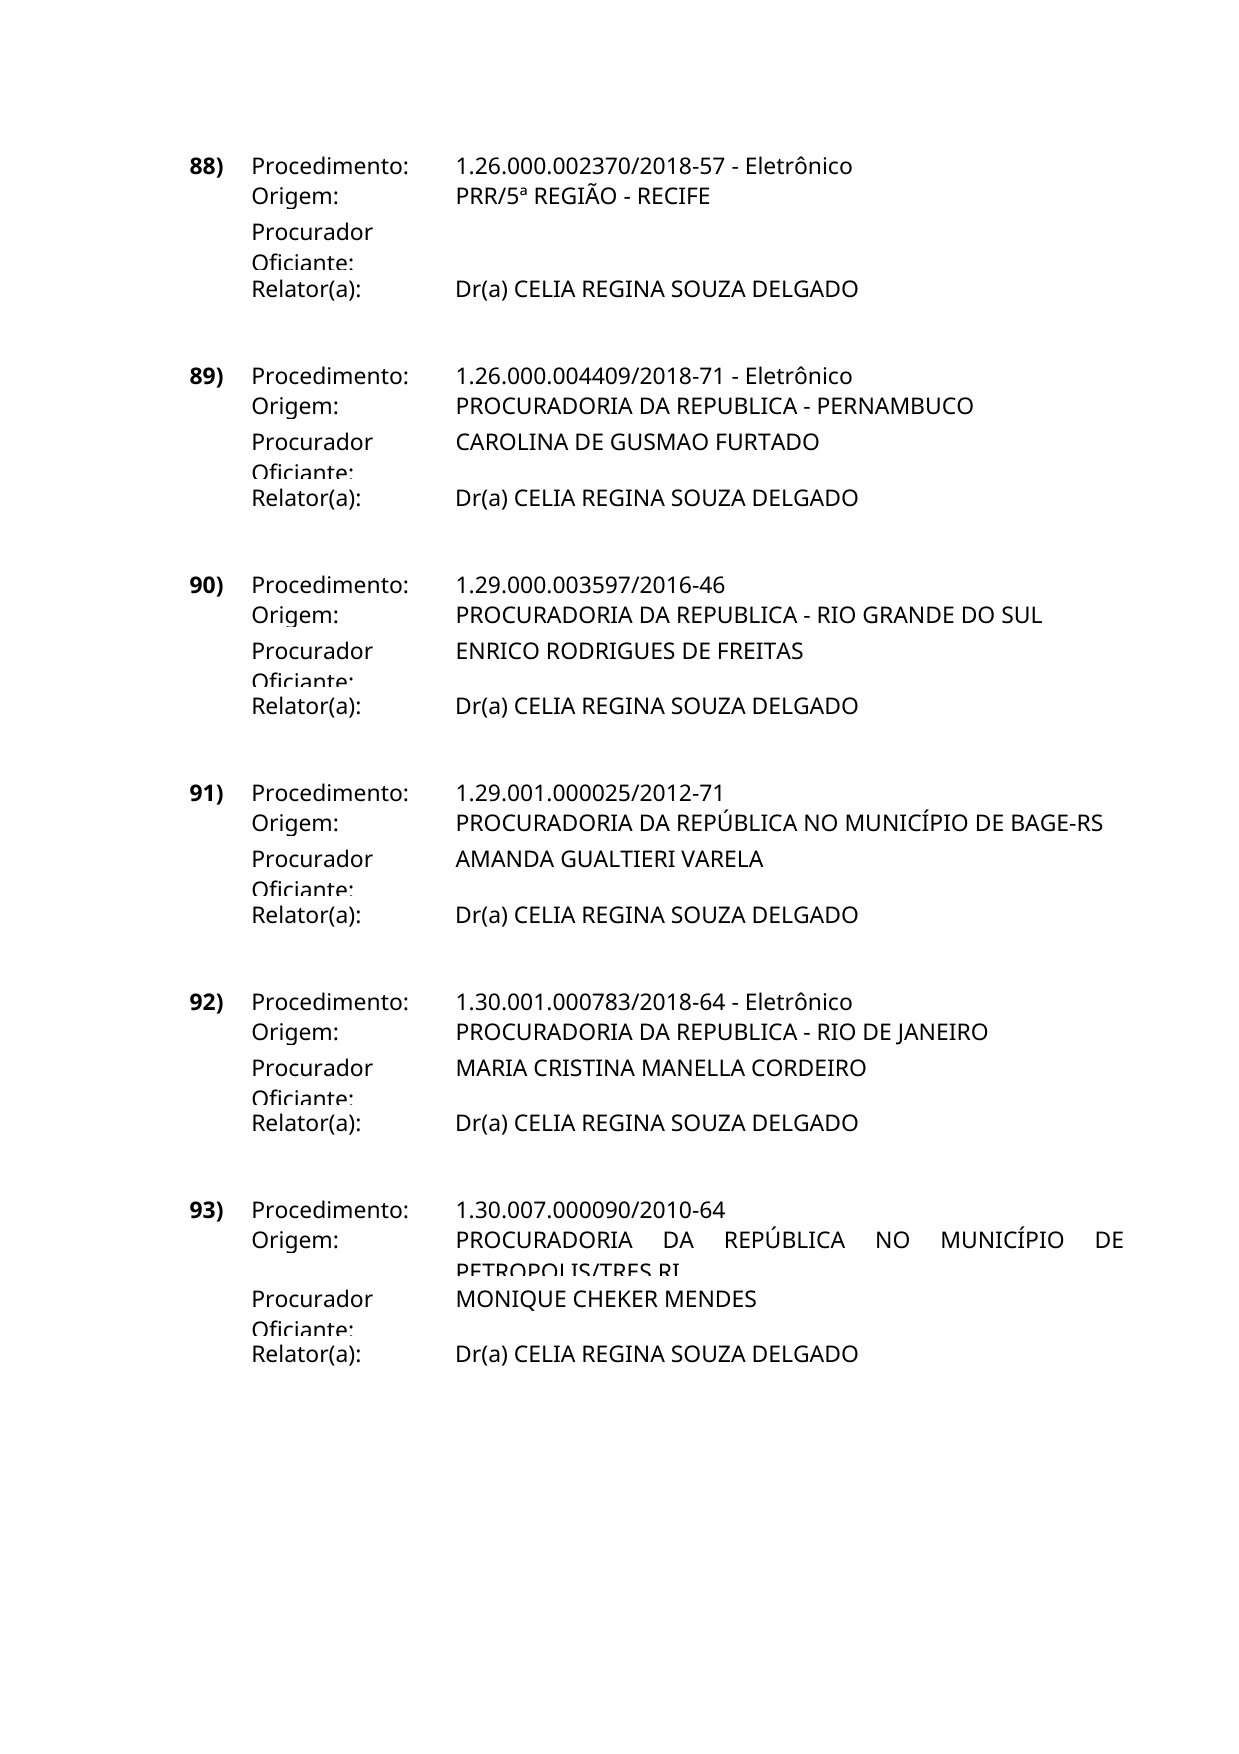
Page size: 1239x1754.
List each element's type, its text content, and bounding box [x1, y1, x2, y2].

table_cell [251, 1253, 455, 1275]
table_cell [455, 303, 1124, 360]
table_header Relator(a): [251, 690, 455, 719]
table_header Dr(a) CELIA REGINA SOUZA DELGADO [455, 273, 1122, 302]
table_header Relator(a): [251, 482, 455, 510]
table_cell 1.30.001.000783/2018-64 - Eletrônico [455, 986, 1124, 1014]
table_cell [1125, 180, 1239, 208]
table_cell [1125, 1194, 1239, 1223]
table_cell [251, 1275, 455, 1283]
table_cell [1125, 216, 1239, 270]
table_cell PROCURADORIA DA REPÚBLICA NO MUNICÍPIO DE BAGE-RS [455, 807, 1124, 836]
table_header Relator(a): [251, 1338, 455, 1367]
table_cell [189, 1253, 251, 1275]
table_cell [0, 1194, 189, 1223]
table_cell [0, 1107, 189, 1137]
table_cell [0, 273, 189, 303]
table_cell [1125, 273, 1239, 303]
table_cell [1125, 1016, 1239, 1044]
table_cell Procedimento: [251, 569, 455, 597]
table_cell [0, 512, 189, 568]
table_cell MONIQUE CHEKER MENDES [455, 1283, 1124, 1334]
table_cell Origem: [251, 180, 455, 208]
table_cell [0, 1016, 189, 1044]
table_header [189, 0, 251, 150]
table_cell [0, 635, 189, 686]
table_cell [189, 1052, 251, 1103]
table_header Relator(a): [251, 899, 455, 927]
table_cell [1125, 1338, 1239, 1368]
table_cell [189, 512, 251, 568]
table_cell [0, 777, 189, 806]
table_cell [1125, 482, 1239, 512]
table_cell [189, 1275, 251, 1283]
table_cell [189, 209, 251, 216]
table_cell PROCURADORIA DA REPUBLICA - PERNAMBUCO [455, 390, 1124, 418]
table_cell [0, 419, 189, 426]
table_header [0, 0, 189, 150]
table_cell 92) [189, 986, 251, 1014]
table_cell [189, 1016, 251, 1044]
table_cell 91) [189, 777, 251, 806]
table_header Dr(a) CELIA REGINA SOUZA DELGADO [455, 482, 1122, 510]
table_cell [455, 1275, 1124, 1283]
table_cell [0, 569, 189, 597]
table_cell [0, 986, 189, 1014]
table_cell Origem: [251, 390, 455, 418]
table_cell [0, 627, 189, 634]
table_cell [0, 807, 189, 836]
table_cell [189, 635, 251, 686]
table_cell [0, 899, 189, 929]
table_cell [0, 836, 189, 843]
table_header [251, 0, 455, 150]
table_cell [0, 180, 189, 208]
table_cell Origem: [251, 807, 455, 836]
table_cell 1.29.001.000025/2012-71 [455, 777, 1124, 806]
table_cell Origem: [251, 1224, 455, 1253]
table_cell [189, 180, 251, 208]
table_cell [189, 1137, 251, 1194]
table_cell Procedimento: [251, 777, 455, 806]
table_cell PRR/5ª REGIÃO - RECIFE [455, 180, 1124, 208]
table_cell [1125, 419, 1239, 426]
table_cell MARIA CRISTINA MANELLA CORDEIRO [455, 1052, 1124, 1103]
table_cell [189, 843, 251, 894]
table_cell 88) [189, 150, 251, 178]
table_cell [189, 690, 251, 720]
table_cell [189, 627, 251, 634]
table_cell [251, 836, 455, 843]
table_header Dr(a) CELIA REGINA SOUZA DELGADO [455, 690, 1122, 719]
table_cell [1125, 1137, 1239, 1194]
table_cell Procurador Oficiante: [251, 1052, 455, 1104]
table_cell [1125, 777, 1239, 806]
table_cell Procurador Oficiante: [251, 216, 455, 270]
table_cell [1125, 720, 1239, 777]
table_cell Procedimento: [251, 986, 455, 1014]
table_cell [455, 1044, 1124, 1052]
table_cell [1125, 512, 1239, 568]
table_cell [455, 419, 1124, 426]
table_cell [189, 836, 251, 843]
table_cell [189, 1283, 251, 1334]
table_cell Procedimento: [251, 1194, 455, 1223]
table_cell CAROLINA DE GUSMAO FURTADO [455, 426, 1124, 477]
table_cell [1125, 569, 1239, 597]
table_cell Procurador Oficiante: [251, 426, 455, 478]
table_cell [189, 216, 251, 270]
table_cell [0, 1224, 189, 1253]
table_cell [1125, 635, 1239, 686]
table_cell [251, 209, 455, 216]
table_cell [189, 482, 251, 512]
table_cell [0, 1137, 189, 1194]
table_cell 93) [189, 1194, 251, 1223]
table_cell [1125, 426, 1239, 477]
table_cell [1125, 1283, 1239, 1334]
table_cell [1125, 1253, 1239, 1275]
table_cell [1125, 209, 1239, 216]
table_cell [1125, 836, 1239, 843]
table_cell Procedimento: [251, 150, 455, 178]
table_cell [455, 627, 1124, 634]
table_cell ENRICO RODRIGUES DE FREITAS [455, 635, 1124, 686]
table_cell [0, 843, 189, 894]
table_cell Origem: [251, 1016, 455, 1044]
table_cell Procurador Oficiante: [251, 843, 455, 896]
table_cell [0, 1275, 189, 1283]
table_cell [0, 209, 189, 216]
table_cell [1125, 1224, 1239, 1253]
table_cell 1.26.000.004409/2018-71 - Eletrônico [455, 360, 1124, 388]
table_cell [455, 929, 1124, 986]
table_cell [189, 419, 251, 426]
table_cell [0, 690, 189, 720]
table_cell PROCURADORIA DA REPUBLICA - RIO DE JANEIRO [455, 1016, 1124, 1044]
table_cell Origem: [251, 599, 455, 627]
table_cell [0, 426, 189, 477]
table_cell 1.30.007.000090/2010-64 [455, 1194, 1124, 1223]
table_cell [251, 512, 455, 568]
table_header [1125, 0, 1239, 150]
table_cell [455, 836, 1124, 843]
table_cell [1125, 986, 1239, 1014]
table_cell [0, 1044, 189, 1052]
table_cell [251, 627, 455, 634]
table_cell [1125, 1107, 1239, 1137]
table_cell [189, 599, 251, 627]
table_cell [0, 482, 189, 512]
table_cell 1.29.000.003597/2016-46 [455, 569, 1124, 597]
table_cell [189, 273, 251, 303]
table_header Dr(a) CELIA REGINA SOUZA DELGADO [455, 899, 1122, 927]
table_cell 89) [189, 360, 251, 388]
table_cell [1125, 929, 1239, 986]
table_cell [189, 929, 251, 986]
table_cell [189, 1044, 251, 1052]
table_cell [1125, 899, 1239, 929]
table_cell PROCURADORIA DA REPÚBLICA NO MUNICÍPIO DE PETROPOLIS/TRES RI [455, 1224, 1124, 1275]
table_cell [189, 807, 251, 836]
table_cell [0, 150, 189, 178]
table_cell [251, 929, 455, 986]
table_cell [1125, 360, 1239, 388]
table_cell [189, 426, 251, 477]
table_cell [1125, 690, 1239, 720]
table_cell [189, 390, 251, 418]
table_cell [0, 720, 189, 777]
table_cell [0, 1283, 189, 1334]
table_cell [251, 1137, 455, 1194]
table_cell [1125, 627, 1239, 634]
table_cell [1125, 843, 1239, 894]
table_cell AMANDA GUALTIERI VARELA [455, 843, 1124, 894]
table_cell Procedimento: [251, 360, 455, 388]
table_cell [1125, 1052, 1239, 1103]
table_cell [0, 929, 189, 986]
table_cell [251, 303, 455, 360]
table_cell [1125, 807, 1239, 836]
table_cell [0, 303, 189, 360]
table_cell [189, 720, 251, 777]
table_cell Procurador Oficiante: [251, 635, 455, 687]
table_cell Procurador Oficiante: [251, 1283, 455, 1335]
table_cell [455, 512, 1124, 568]
table_cell [0, 1338, 189, 1368]
table_cell [0, 1253, 189, 1275]
table_cell [1125, 599, 1239, 627]
table_cell [1125, 150, 1239, 178]
table_cell [189, 899, 251, 929]
table_cell [1125, 390, 1239, 418]
table_cell [455, 720, 1124, 777]
table_cell [251, 720, 455, 777]
table_cell [189, 303, 251, 360]
table_cell [0, 390, 189, 418]
table_header Dr(a) CELIA REGINA SOUZA DELGADO [455, 1338, 1122, 1367]
table_header Relator(a): [251, 273, 455, 302]
table_cell PROCURADORIA DA REPUBLICA - RIO GRANDE DO SUL [455, 599, 1124, 627]
table_cell [0, 360, 189, 388]
table_cell [0, 1052, 189, 1103]
table_cell [1125, 1275, 1239, 1283]
table_cell 1.26.000.002370/2018-57 - Eletrônico [455, 150, 1124, 178]
table_cell [251, 419, 455, 426]
table_cell [251, 1044, 455, 1052]
table_cell [1125, 1044, 1239, 1052]
table_header [455, 0, 1124, 150]
table_cell [189, 1224, 251, 1253]
table_cell [455, 1137, 1124, 1194]
table_cell [0, 216, 189, 270]
table_cell [1125, 303, 1239, 360]
table_cell [455, 209, 1124, 216]
table_cell [189, 1338, 251, 1368]
table_header Relator(a): [251, 1107, 455, 1136]
table_cell [189, 1107, 251, 1137]
table_cell 90) [189, 569, 251, 597]
table_cell [0, 599, 189, 627]
table_cell [455, 216, 1124, 270]
table_header Dr(a) CELIA REGINA SOUZA DELGADO [455, 1107, 1122, 1136]
